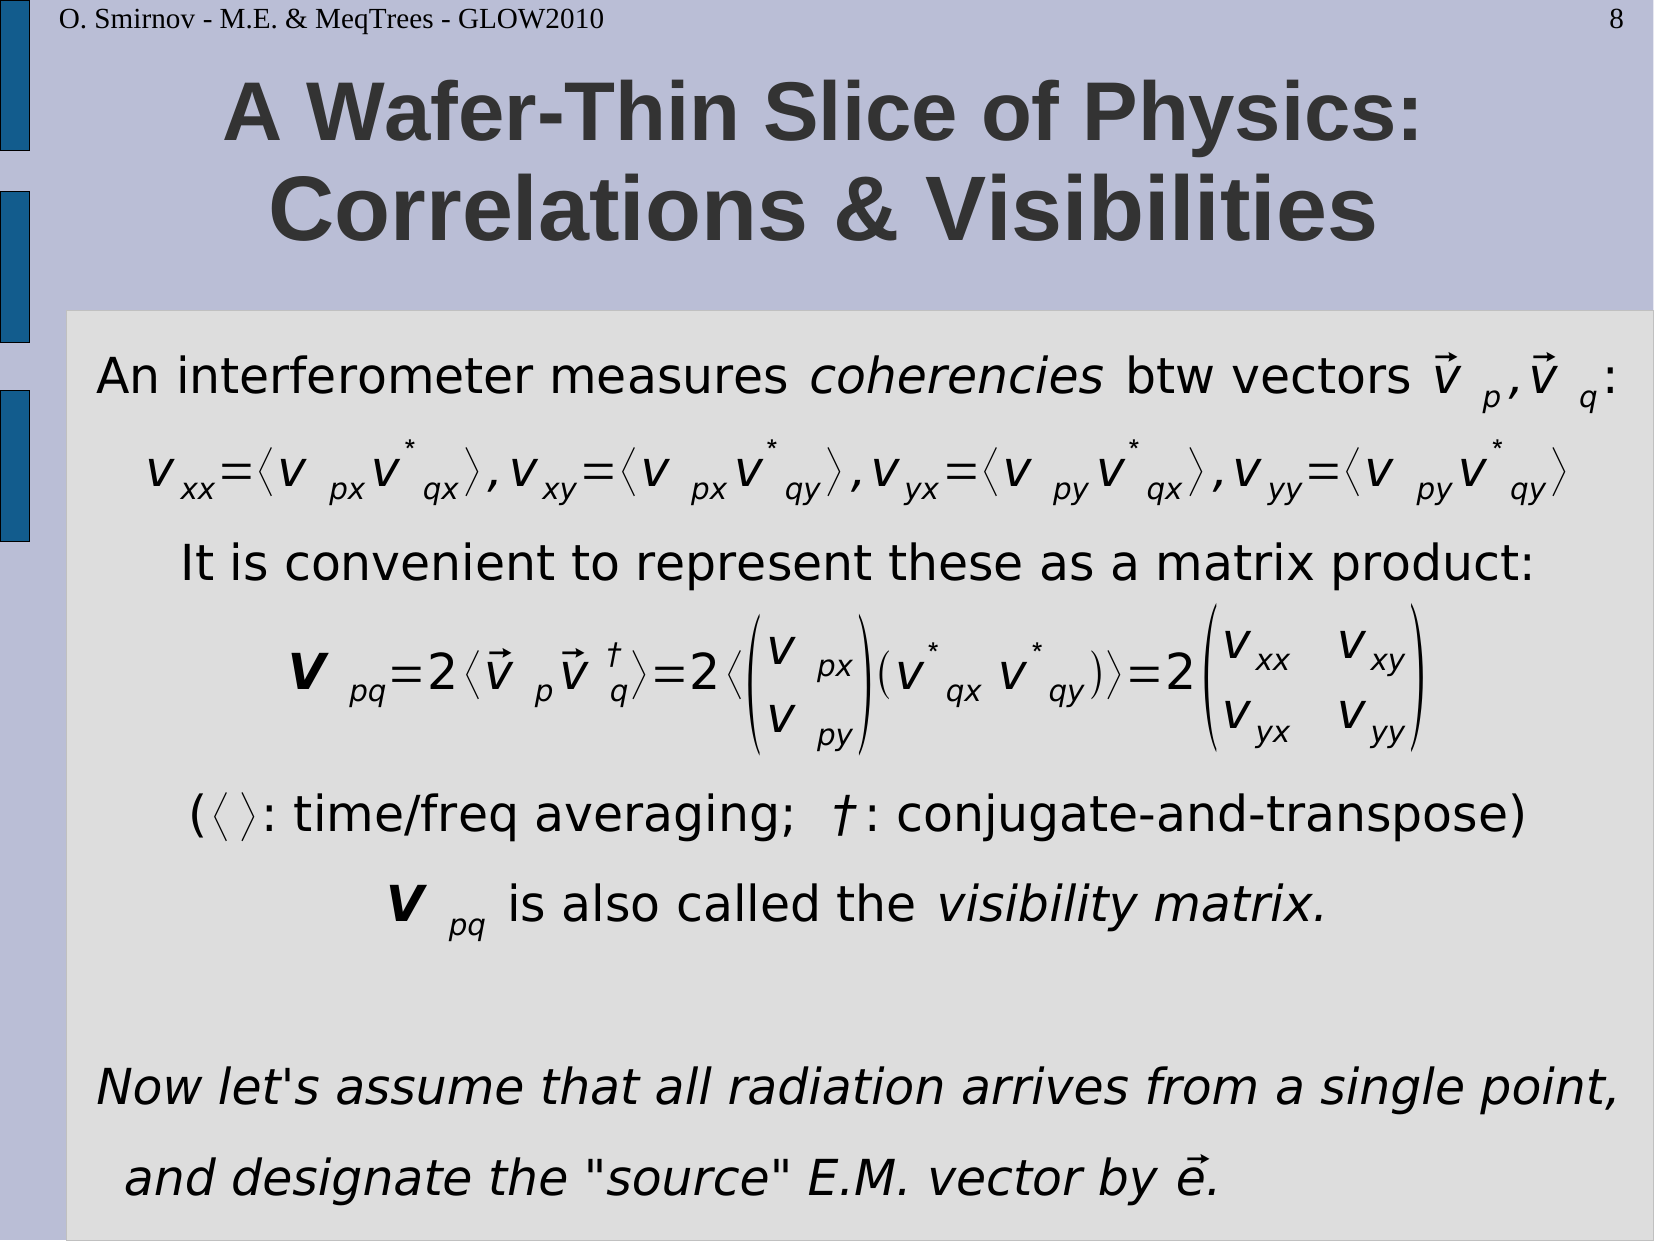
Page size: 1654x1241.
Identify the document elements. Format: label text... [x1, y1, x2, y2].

title A Wafer-Thin Slice of Physics: Correlations & Visibilities [118, 59, 1531, 267]
chart [88, 324, 1626, 1214]
